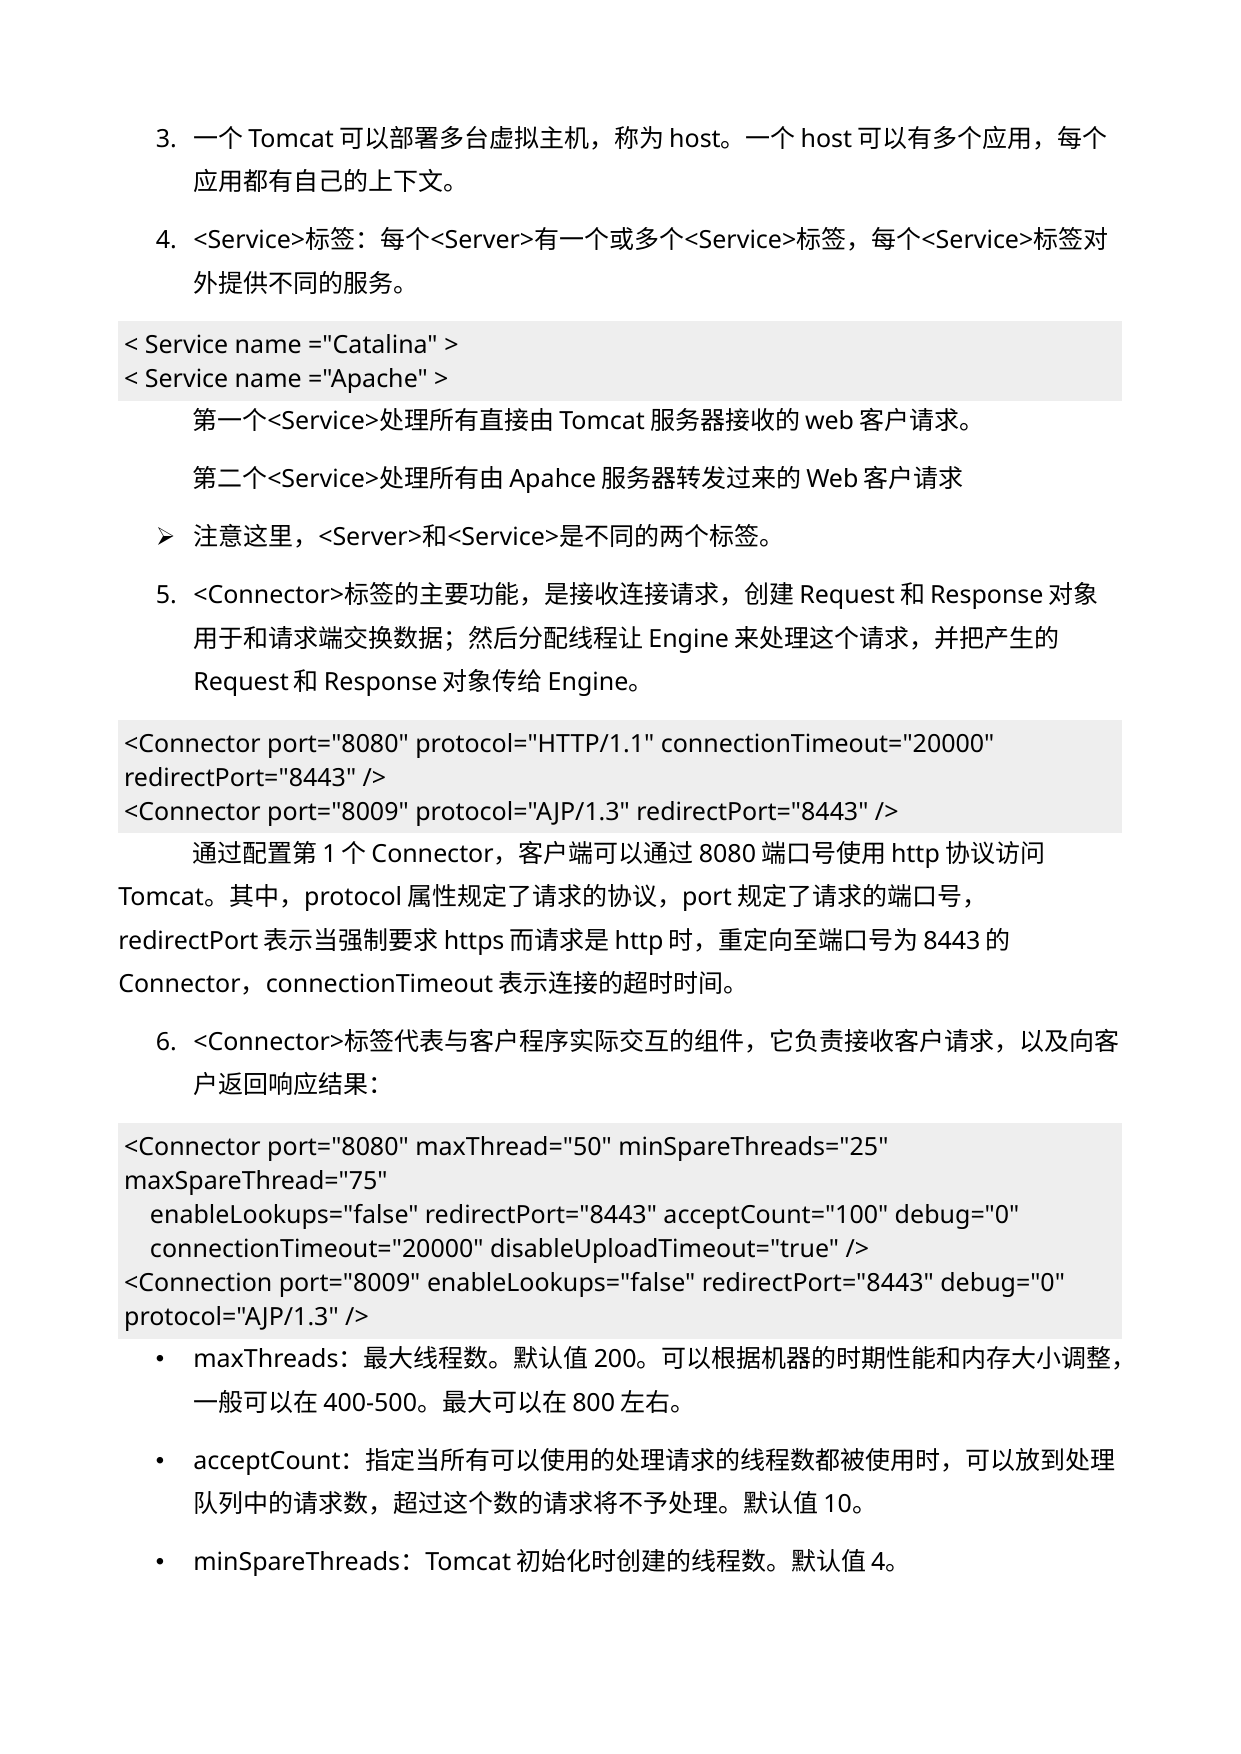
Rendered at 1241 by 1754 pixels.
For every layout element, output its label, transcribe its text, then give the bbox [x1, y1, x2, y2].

text 通过配置第1个Connector，客户端可以通过8080端口号使用http协议访问Tomcat。其中，protocol属性规定了请求的协议，port规定了请求的端口号，redirectPort表示当强制要求https而请求是http时，重定向至端口号为8443的Connector，connectionTimeout表示连接的超时时间。 [118, 833, 1122, 1000]
text 第二个<Service>处理所有由Apahce服务器转发过来的Web客户请求 [118, 459, 1122, 495]
list 注意这里，<Server>和<Service>是不同的两个标签。 [156, 517, 1122, 553]
list 一个Tomcat可以部署多台虚拟主机，称为host。一个host可以有多个应用，每个应用都有自己的上下文。 [156, 118, 1122, 198]
list minSpareThreads：Tomcat初始化时创建的线程数。默认值4。 [156, 1542, 1122, 1578]
list <Connector>标签的主要功能，是接收连接请求，创建Request和Response对象用于和请求端交换数据；然后分配线程让Engine来处理这个请求，并把产生的Request和Response对象传给Engine。 [156, 575, 1122, 698]
table_header <Connector port="8080" protocol="HTTP/1.1" connectionTimeout="20000" redirectPort="8443" /> <Connector port="8009" protocol="AJP/1.3" redirectPort="8443" /> [118, 720, 1122, 833]
table_header <Connector port="8080" maxThread="50" minSpareThreads="25" maxSpareThread="75" enableLookups="false" redirectPort="8443" acceptCount="100" debug="0" connectionTimeout="20000" disableUploadTimeout="true" /> <Connection port="8009" enableLookups="false" redirectPort="8443" debug="0" protocol="AJP/1.3" /> [118, 1123, 1122, 1339]
table_header < Service name ="Catalina" > < Service name ="Apache" > [118, 321, 1122, 401]
text 第一个<Service>处理所有直接由Tomcat服务器接收的web客户请求。 [118, 401, 1122, 437]
list maxThreads：最大线程数。默认值200。可以根据机器的时期性能和内存大小调整，一般可以在400-500。最大可以在800左右。 [156, 1339, 1122, 1418]
list acceptCount：指定当所有可以使用的处理请求的线程数都被使用时，可以放到处理队列中的请求数，超过这个数的请求将不予处理。默认值10。 [156, 1440, 1122, 1520]
list <Service>标签：每个<Server>有一个或多个<Service>标签，每个<Service>标签对外提供不同的服务。 [156, 219, 1122, 299]
list <Connector>标签代表与客户程序实际交互的组件，它负责接收客户请求，以及向客户返回响应结果： [156, 1022, 1122, 1101]
